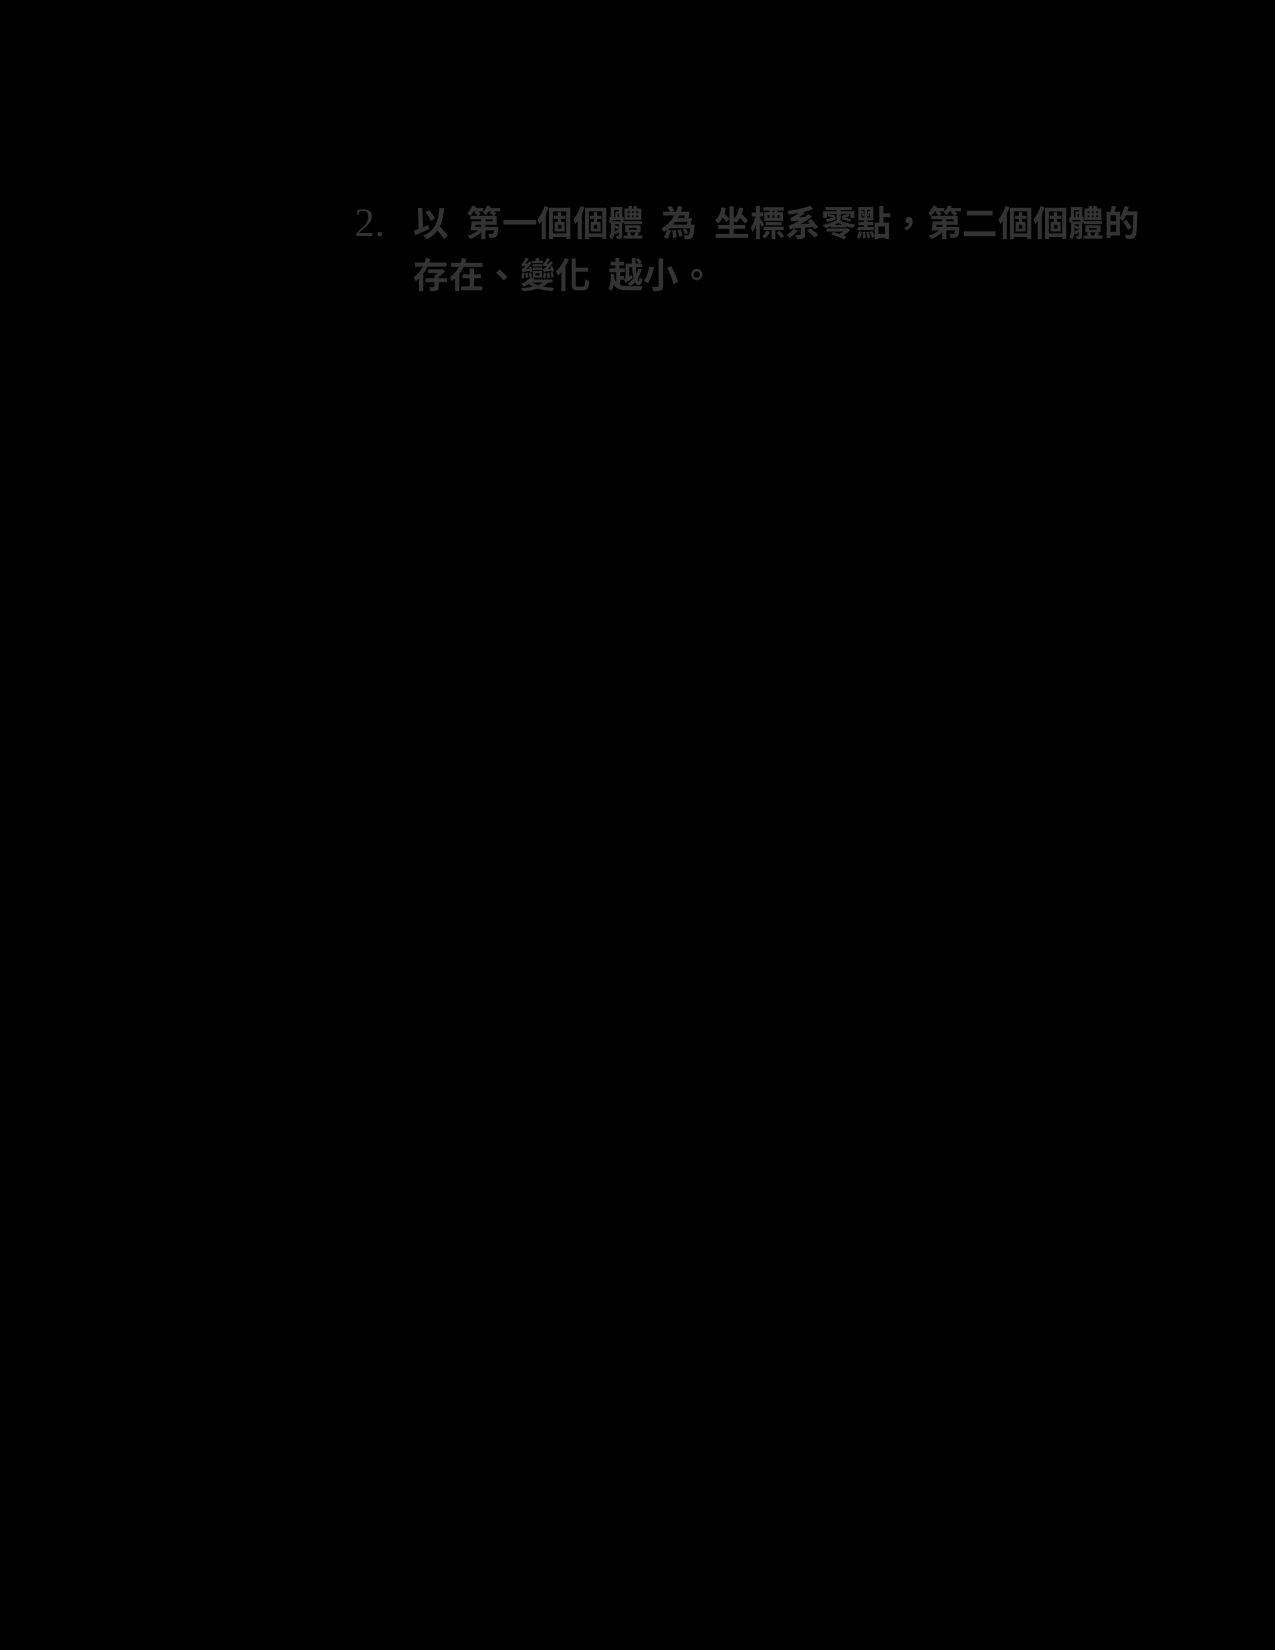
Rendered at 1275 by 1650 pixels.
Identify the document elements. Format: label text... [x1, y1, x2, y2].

list 以 第一個個體 為 坐標系零點，第二個個體的 存在、變化 越小。 [354, 196, 1157, 298]
